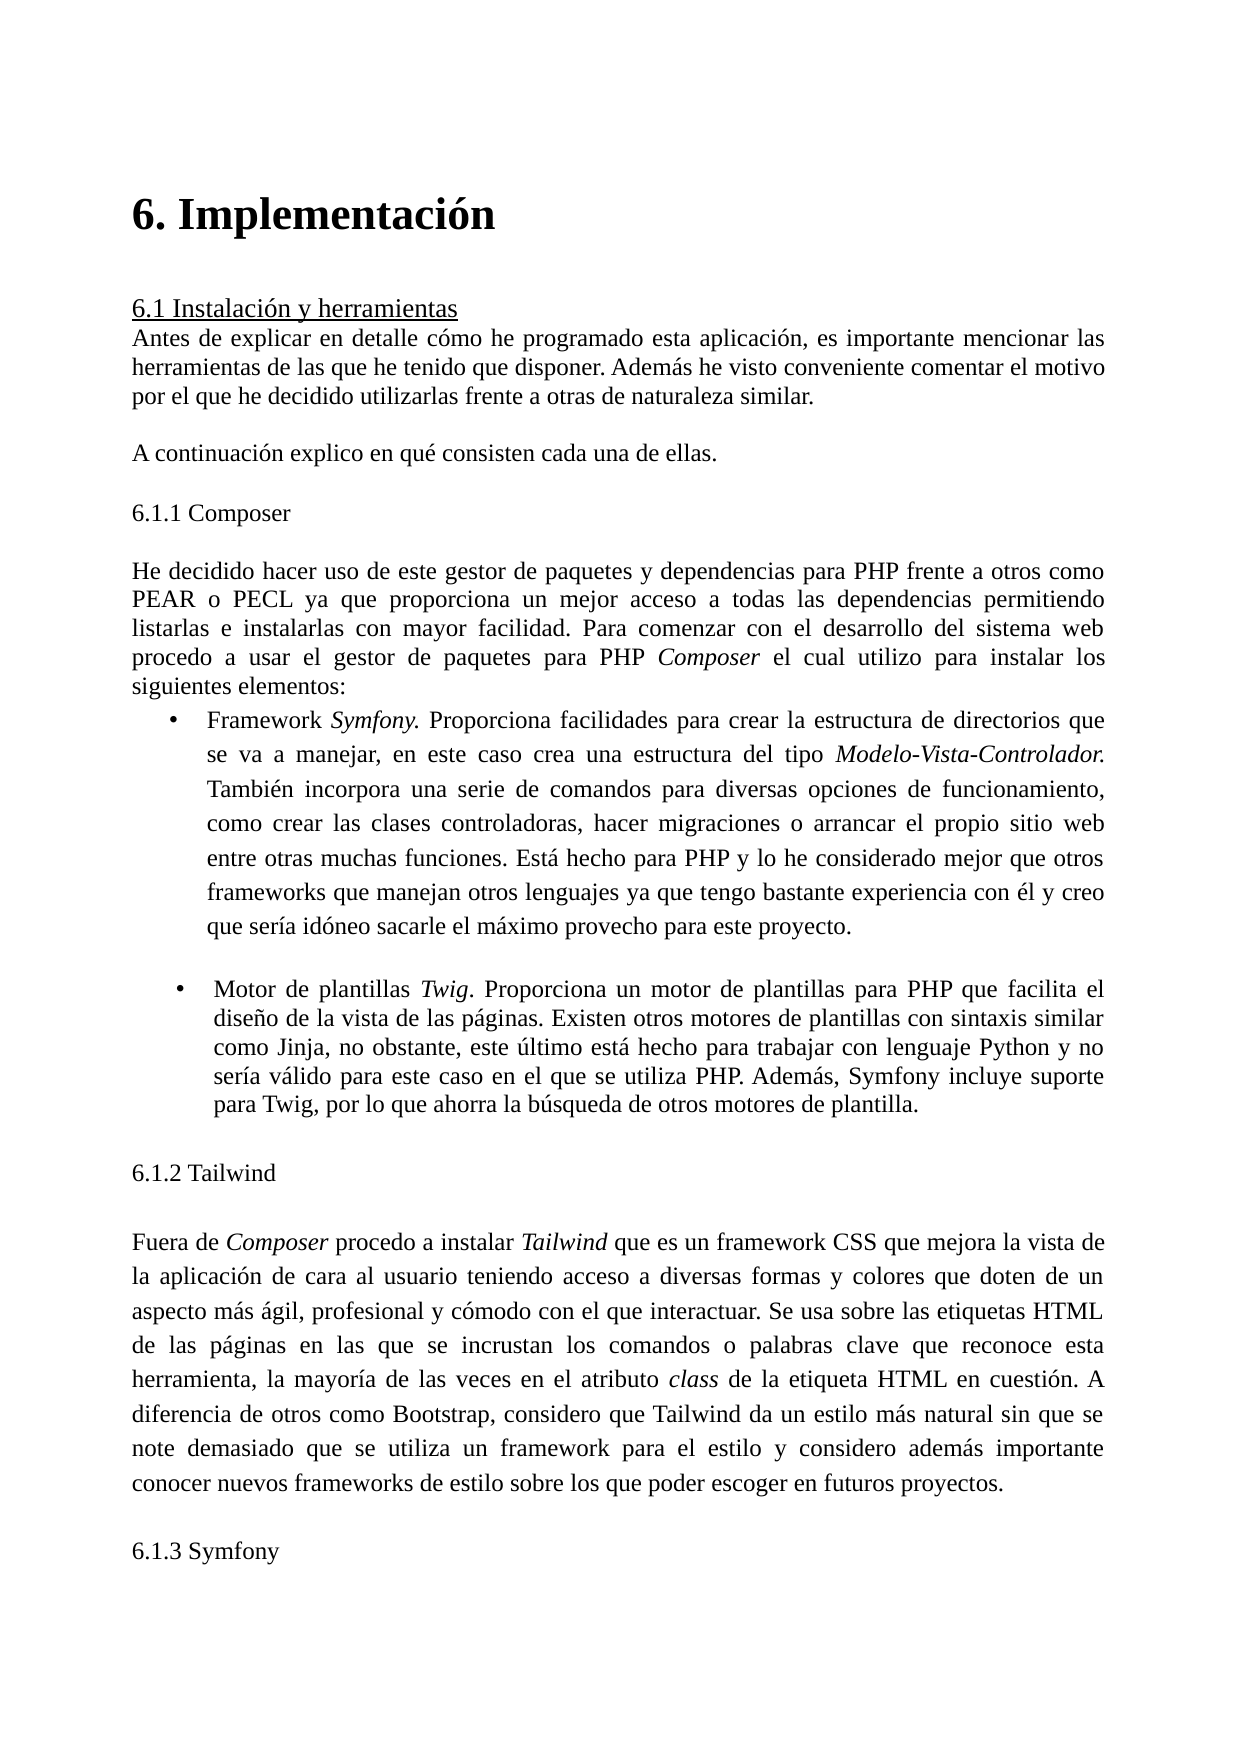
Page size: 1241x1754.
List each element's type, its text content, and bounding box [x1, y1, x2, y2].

text 6.1 Instalación y herramientas [132, 292, 1106, 323]
text Antes de explicar en detalle cómo he programado esta aplicación, es importante mencionar las herramientas de las que he tenido que disponer. Además he visto conveniente comentar el motivo por el que he decidido utilizarlas frente a otras de naturaleza similar. [132, 323, 1106, 410]
text Fuera de Composer procedo a instalar Tailwind que es un framework CSS que mejora la vista de la aplicación de cara al usuario teniendo acceso a diversas formas y colores que doten de un aspecto más ágil, profesional y cómodo con el que interactuar. Se usa sobre las etiquetas HTML de las páginas en las que se incrustan los comandos o palabras clave que reconoce esta herramienta, la mayoría de las veces en el atributo class de la etiqueta HTML en cuestión. A diferencia de otros como Bootstrap, considero que Tailwind da un estilo más natural sin que se note demasiado que se utiliza un framework para el estilo y considero además importante conocer nuevos frameworks de estilo sobre los que poder escoger en futuros proyectos. [132, 1221, 1106, 1496]
text He decidido hacer uso de este gestor de paquetes y dependencias para PHP frente a otros como PEAR o PECL ya que proporciona un mejor acceso a todas las dependencias permitiendo listarlas e instalarlas con mayor facilidad. Para comenzar con el desarrollo del sistema web procedo a usar el gestor de paquetes para PHP Composer el cual utilizo para instalar los siguientes elementos: [132, 556, 1106, 699]
text 6. Implementación [132, 187, 1106, 239]
text 6.1.3 Symfony [132, 1531, 1106, 1565]
text 6.1.2 Tailwind [132, 1153, 1106, 1187]
text A continuación explico en qué consisten cada una de ellas. [132, 438, 1106, 467]
text 6.1.1 Composer [132, 498, 1106, 527]
list Framework Symfony. Proporciona facilidades para crear la estructura de directorios que se va a manejar, en este caso crea una estructura del tipo Modelo-Vista-Controlador. También incorpora una serie de comandos para diversas opciones de funcionamiento, como crear las clases controladoras, hacer migraciones o arrancar el propio sitio web entre otras muchas funciones. Está hecho para PHP y lo he considerado mejor que otros frameworks que manejan otros lenguajes ya que tengo bastante experiencia con él y creo que sería idóneo sacarle el máximo provecho para este proyecto. [169, 699, 1106, 940]
list Motor de plantillas Twig. Proporciona un motor de plantillas para PHP que facilita el diseño de la vista de las páginas. Existen otros motores de plantillas con sintaxis similar como Jinja, no obstante, este último está hecho para trabajar con lenguaje Python y no sería válido para este caso en el que se utiliza PHP. Además, Symfony incluye suporte para Twig, por lo que ahorra la búsqueda de otros motores de plantilla. [176, 974, 1106, 1118]
